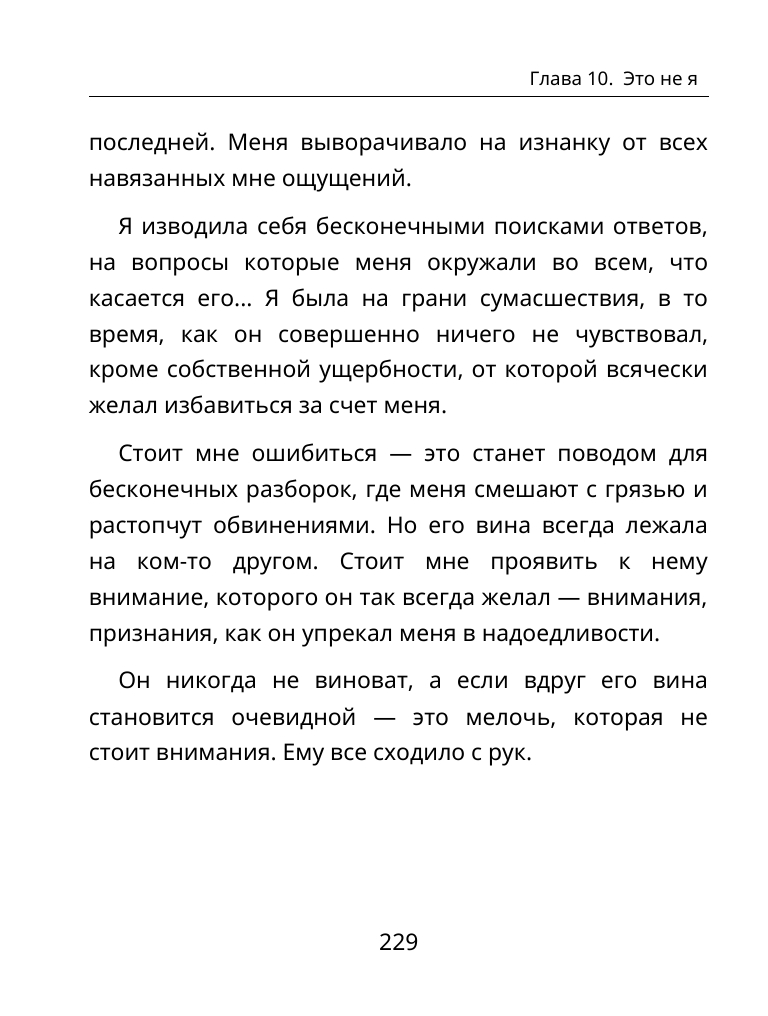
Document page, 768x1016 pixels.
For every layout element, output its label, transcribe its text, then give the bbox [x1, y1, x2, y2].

text Он никогда не виноват, а если вдруг его вина становится очевидной — это мелочь, которая не стоит внимания. Ему все сходило с рук. [88, 664, 709, 768]
text Стоит мне ошибиться — это станет поводом для бесконечных разборок, где меня смешают с грязью и растопчут обвинениями. Но его вина всегда лежала на ком-то другом. Стоит мне проявить к нему внимание, которого он так всегда желал — внимания, признания, как он упрекал меня в надоедливости. [88, 437, 709, 648]
text последней. Меня выворачивало на изнанку от всех навязанных мне ощущений. [88, 126, 709, 193]
text Я изводила себя бесконечными поисками ответов, на вопросы которые меня окружали во всем, что касается его... Я была на грани сумасшествия, в то время, как он совершенно ничего не чувствовал, кроме собственной ущербности, от которой всячески желал избавиться за счет меня. [88, 210, 709, 421]
